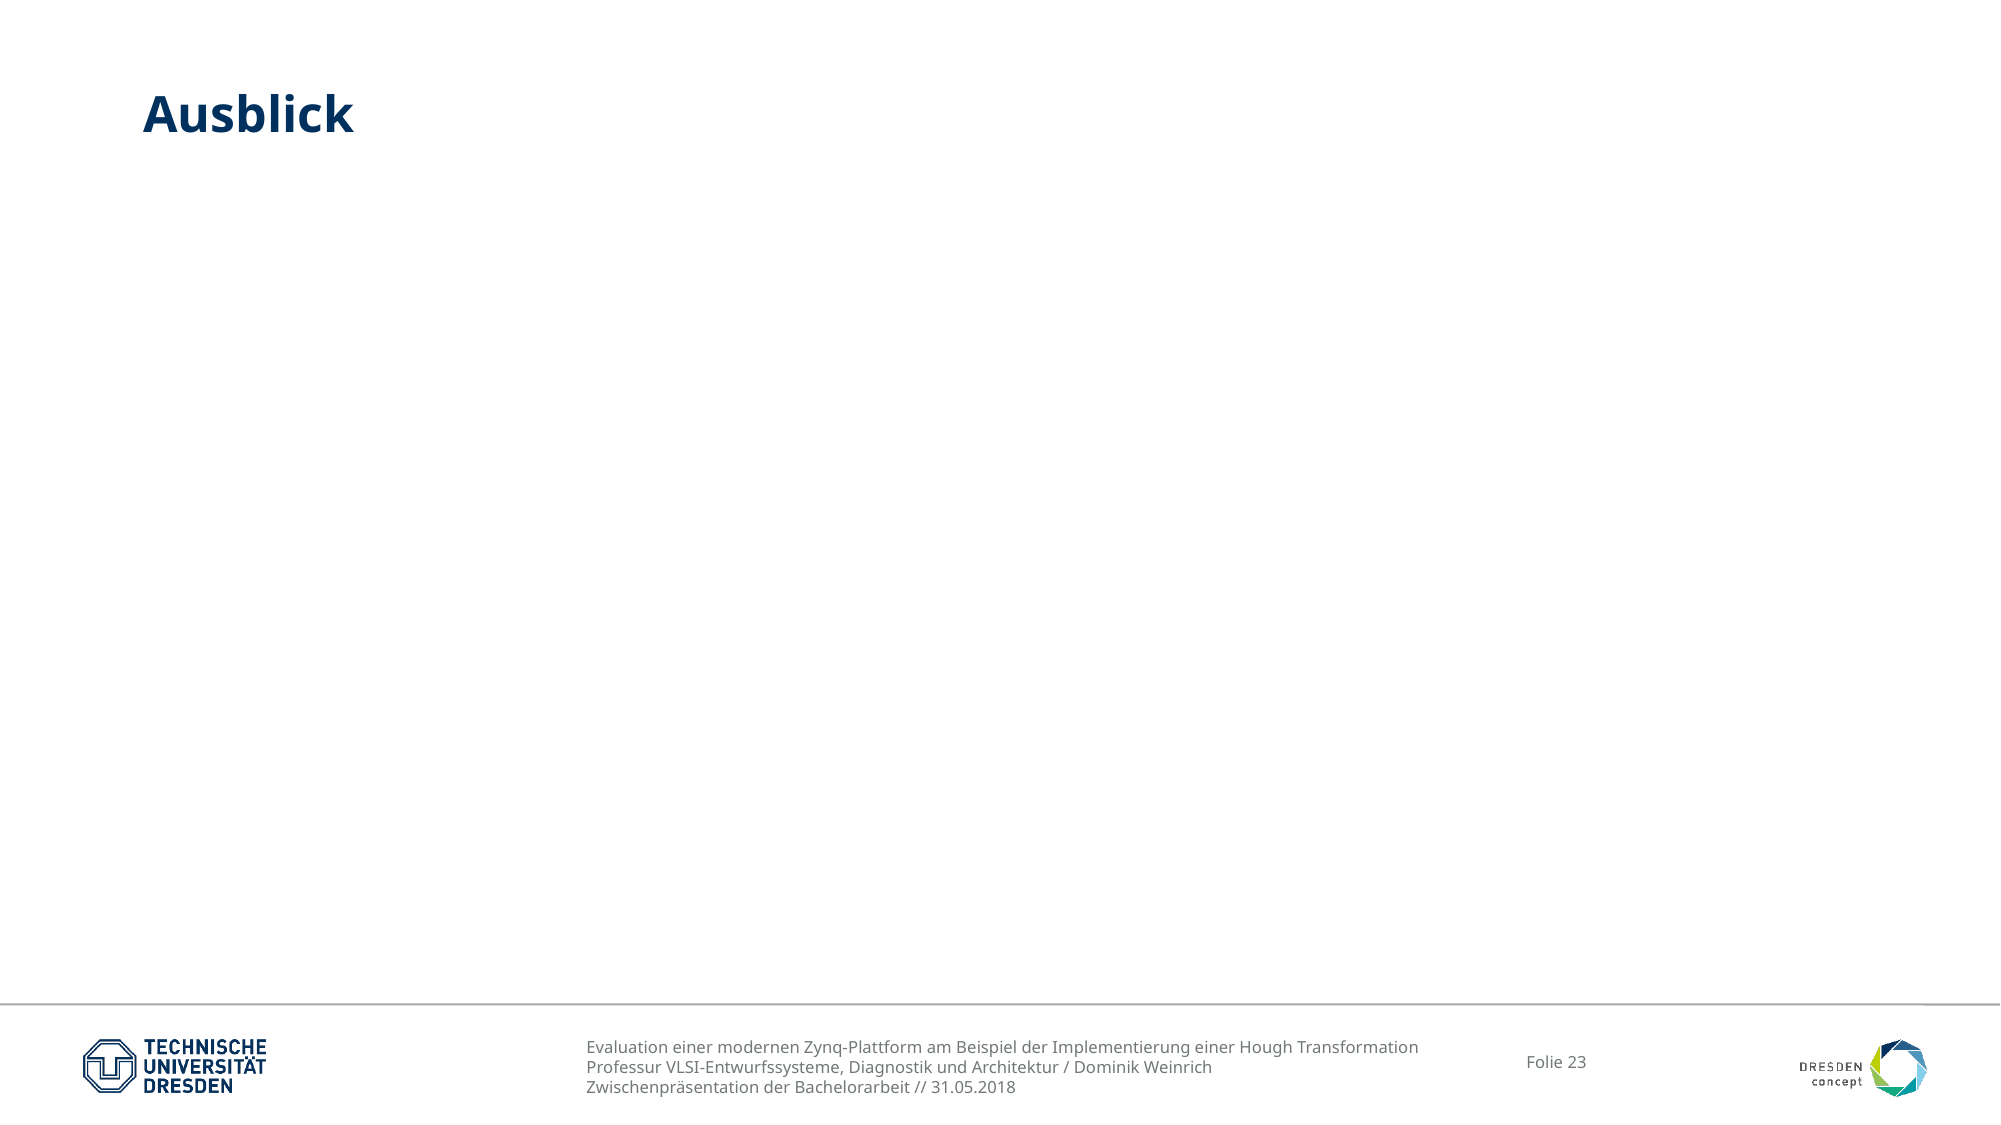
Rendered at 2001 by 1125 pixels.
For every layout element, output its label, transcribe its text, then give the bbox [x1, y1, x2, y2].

picture [83, 1039, 266, 1093]
picture [1800, 1039, 1927, 1097]
title Ausblick [143, 56, 1880, 169]
